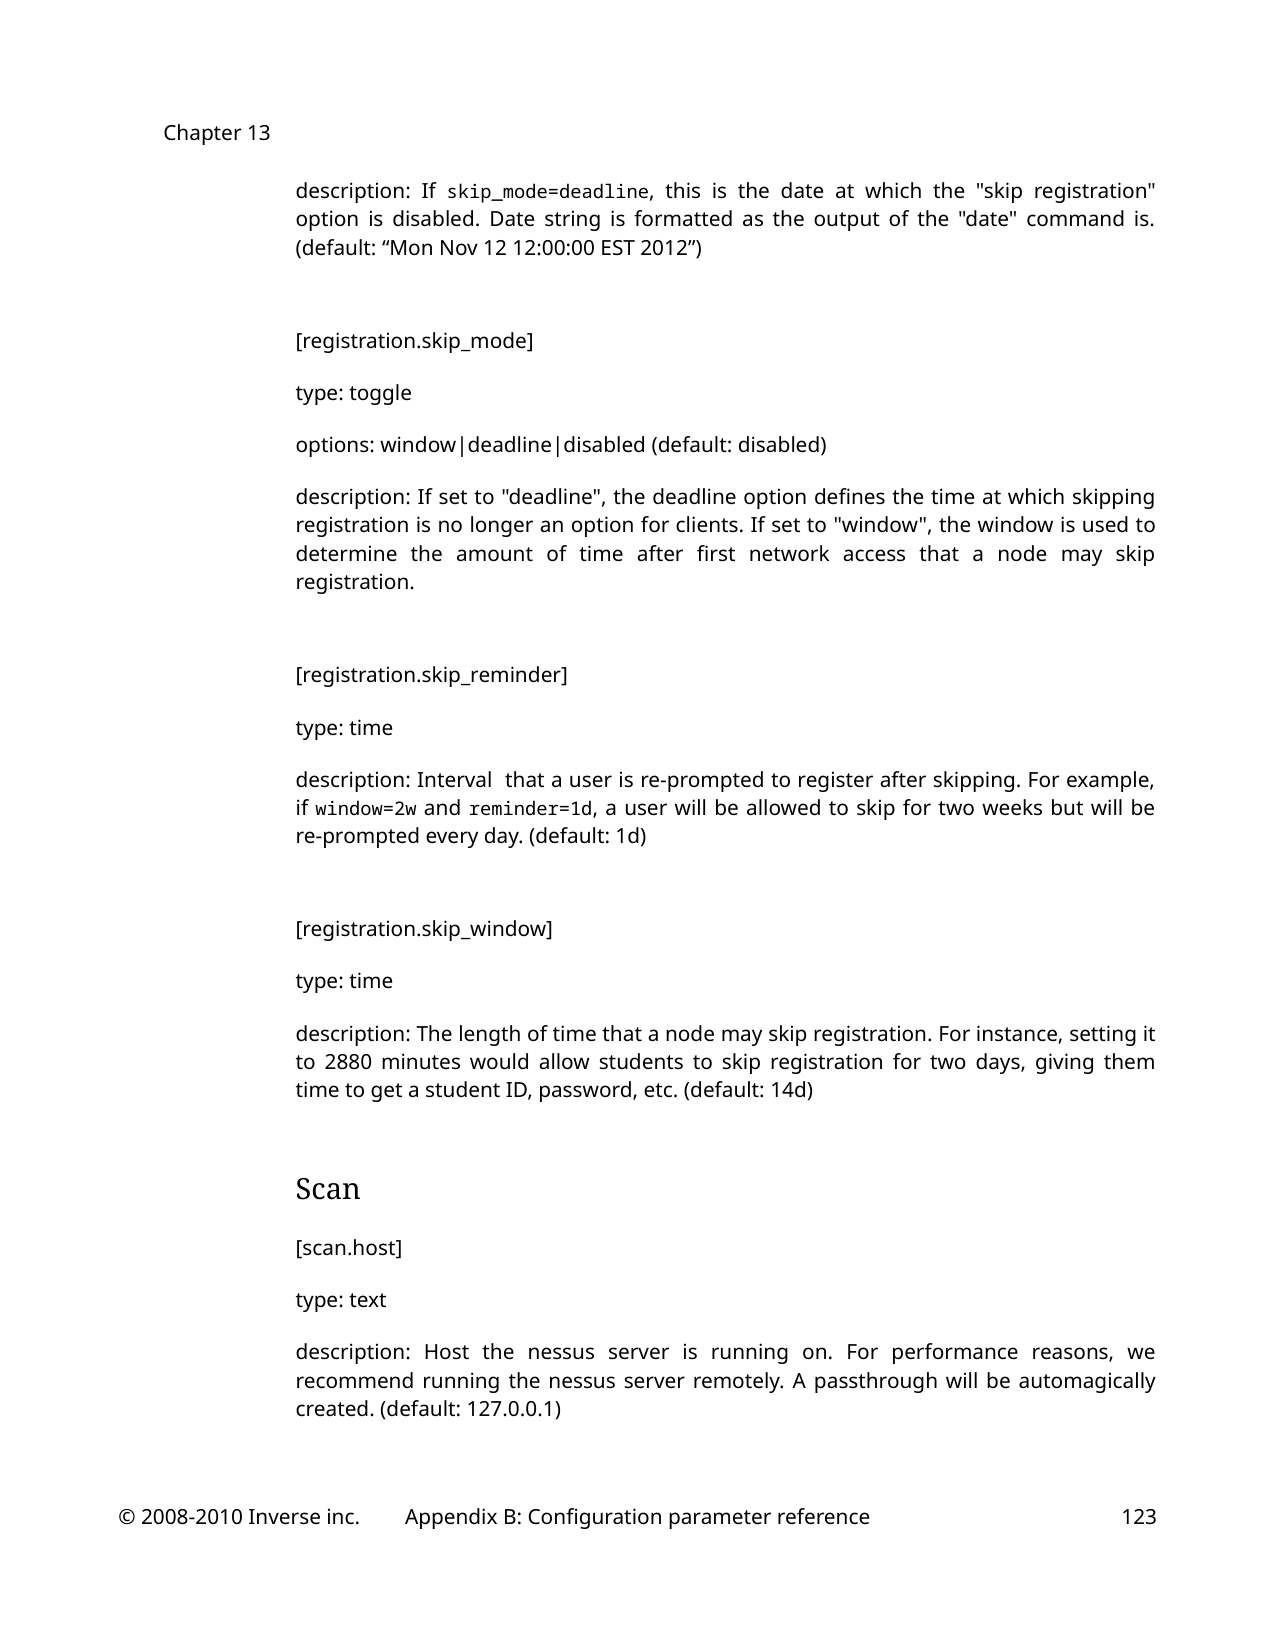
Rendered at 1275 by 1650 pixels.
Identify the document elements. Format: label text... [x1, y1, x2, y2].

text type: toggle [295, 378, 1157, 406]
text description: If skip_mode=deadline, this is the date at which the "skip registration" option is disabled. Date string is formatted as the output of the "date" command is. (default: “Mon Nov 12 12:00:00 EST 2012”) [295, 176, 1157, 261]
text options: window|deadline|disabled (default: disabled) [295, 430, 1157, 458]
subtitle Scan [295, 1169, 1157, 1208]
text type: time [295, 713, 1157, 741]
text description: Interval that a user is re-prompted to register after skipping. For example, if window=2w and reminder=1d, a user will be allowed to skip for two weeks but will be re-prompted every day. (default: 1d) [295, 765, 1157, 850]
text [registration.skip_window] [295, 914, 1157, 943]
text [scan.host] [295, 1233, 1157, 1262]
text description: If set to "deadline", the deadline option defines the time at which skipping registration is no longer an option for clients. If set to "window", the window is used to determine the amount of time after first network access that a node may skip registration. [295, 482, 1157, 596]
text type: time [295, 967, 1157, 995]
text [registration.skip_reminder] [295, 661, 1157, 689]
text description: The length of time that a node may skip registration. For instance, setting it to 2880 minutes would allow students to skip registration for two days, giving them time to get a student ID, password, etc. (default: 14d) [295, 1019, 1157, 1104]
text [registration.skip_mode] [295, 326, 1157, 354]
text description: Host the nessus server is running on. For performance reasons, we recommend running the nessus server remotely. A passthrough will be automagically created. (default: 127.0.0.1) [295, 1337, 1157, 1423]
text type: text [295, 1285, 1157, 1314]
